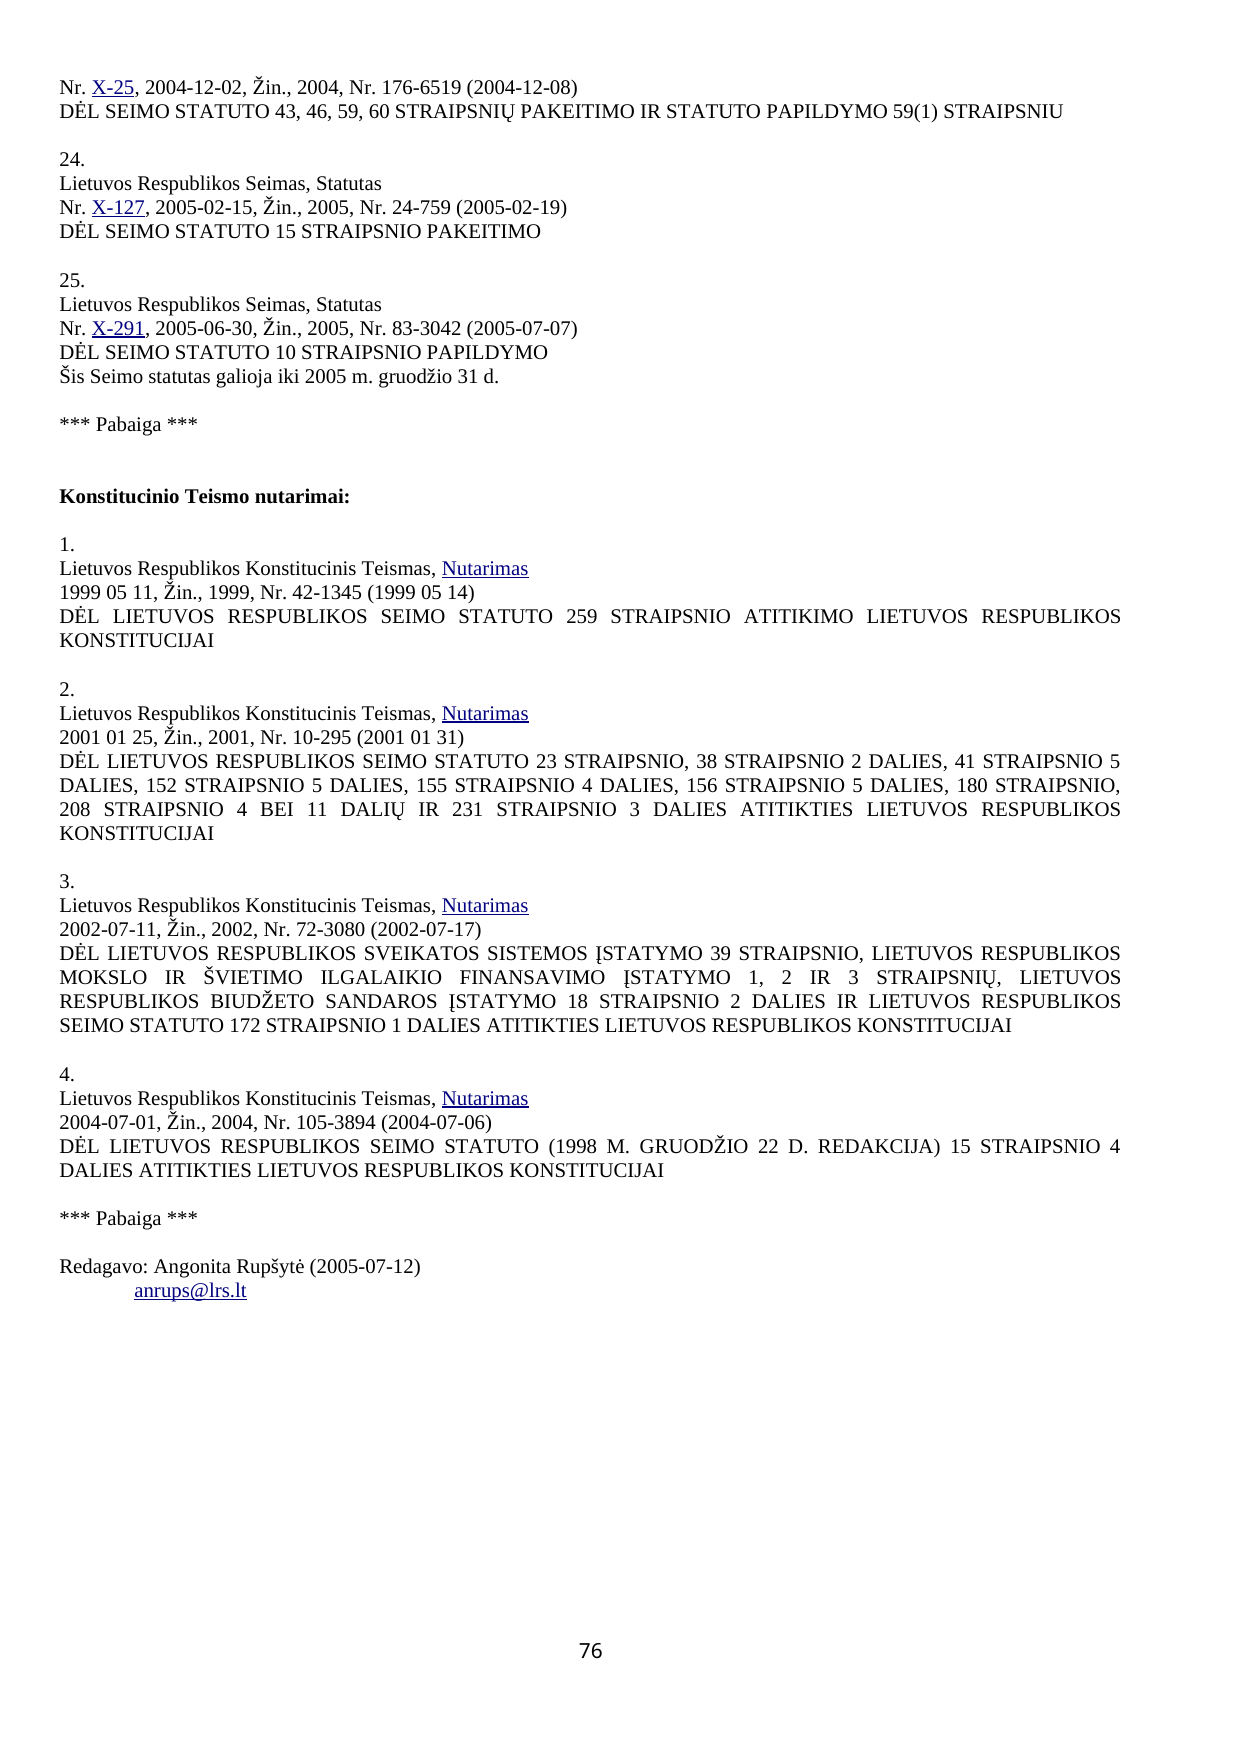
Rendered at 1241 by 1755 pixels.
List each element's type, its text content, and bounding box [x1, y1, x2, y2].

text Lietuvos Respublikos Konstitucinis Teismas, Nutarimas [59, 556, 1122, 580]
text *** Pabaiga *** [59, 412, 1122, 436]
text 24. [59, 147, 1122, 171]
text DĖL LIETUVOS RESPUBLIKOS SVEIKATOS SISTEMOS ĮSTATYMO 39 STRAIPSNIO, LIETUVOS RESPUBLIKOS MOKSLO IR ŠVIETIMO ILGALAIKIO FINANSAVIMO ĮSTATYMO 1, 2 IR 3 STRAIPSNIŲ, LIETUVOS RESPUBLIKOS BIUDŽETO SANDAROS ĮSTATYMO 18 STRAIPSNIO 2 DALIES IR LIETUVOS RESPUBLIKOS SEIMO STATUTO 172 STRAIPSNIO 1 DALIES ATITIKTIES LIETUVOS RESPUBLIKOS KONSTITUCIJAI [59, 941, 1122, 1037]
text Šis Seimo statutas galioja iki 2005 m. gruodžio 31 d. [59, 364, 1122, 388]
text Nr. X-127, 2005-02-15, Žin., 2005, Nr. 24-759 (2005-02-19) [59, 195, 1122, 219]
text anrups@lrs.lt [59, 1278, 1122, 1302]
text DĖL SEIMO STATUTO 43, 46, 59, 60 STRAIPSNIŲ PAKEITIMO IR STATUTO PAPILDYMO 59(1) STRAIPSNIU [59, 99, 1122, 123]
text DĖL LIETUVOS RESPUBLIKOS SEIMO STATUTO (1998 M. GRUODŽIO 22 D. REDAKCIJA) 15 STRAIPSNIO 4 DALIES ATITIKTIES LIETUVOS RESPUBLIKOS KONSTITUCIJAI [59, 1134, 1122, 1182]
text Redagavo: Angonita Rupšytė (2005-07-12) [59, 1254, 1122, 1278]
text DĖL SEIMO STATUTO 15 STRAIPSNIO PAKEITIMO [59, 219, 1122, 243]
text DĖL LIETUVOS RESPUBLIKOS SEIMO STATUTO 23 STRAIPSNIO, 38 STRAIPSNIO 2 DALIES, 41 STRAIPSNIO 5 DALIES, 152 STRAIPSNIO 5 DALIES, 155 STRAIPSNIO 4 DALIES, 156 STRAIPSNIO 5 DALIES, 180 STRAIPSNIO, 208 STRAIPSNIO 4 BEI 11 DALIŲ IR 231 STRAIPSNIO 3 DALIES ATITIKTIES LIETUVOS RESPUBLIKOS KONSTITUCIJAI [59, 749, 1122, 845]
text Lietuvos Respublikos Konstitucinis Teismas, Nutarimas [59, 701, 1122, 725]
text Nr. X-291, 2005-06-30, Žin., 2005, Nr. 83-3042 (2005-07-07) [59, 316, 1122, 340]
text Nr. X-25, 2004-12-02, Žin., 2004, Nr. 176-6519 (2004-12-08) [59, 75, 1122, 99]
text Konstitucinio Teismo nutarimai: [59, 484, 1122, 508]
text 2001 01 25, Žin., 2001, Nr. 10-295 (2001 01 31) [59, 725, 1122, 749]
text DĖL LIETUVOS RESPUBLIKOS SEIMO STATUTO 259 STRAIPSNIO ATITIKIMO LIETUVOS RESPUBLIKOS KONSTITUCIJAI [59, 604, 1122, 652]
text *** Pabaiga *** [59, 1206, 1122, 1230]
text Lietuvos Respublikos Seimas, Statutas [59, 292, 1122, 316]
text 1. [59, 532, 1122, 556]
text 2002-07-11, Žin., 2002, Nr. 72-3080 (2002-07-17) [59, 917, 1122, 941]
text 2. [59, 677, 1122, 701]
text Lietuvos Respublikos Konstitucinis Teismas, Nutarimas [59, 893, 1122, 917]
text 3. [59, 869, 1122, 893]
text 4. [59, 1062, 1122, 1086]
text DĖL SEIMO STATUTO 10 STRAIPSNIO PAPILDYMO [59, 340, 1122, 364]
text Lietuvos Respublikos Konstitucinis Teismas, Nutarimas [59, 1086, 1122, 1110]
text 1999 05 11, Žin., 1999, Nr. 42-1345 (1999 05 14) [59, 580, 1122, 604]
text Lietuvos Respublikos Seimas, Statutas [59, 171, 1122, 195]
text 25. [59, 267, 1122, 292]
text 2004-07-01, Žin., 2004, Nr. 105-3894 (2004-07-06) [59, 1110, 1122, 1134]
